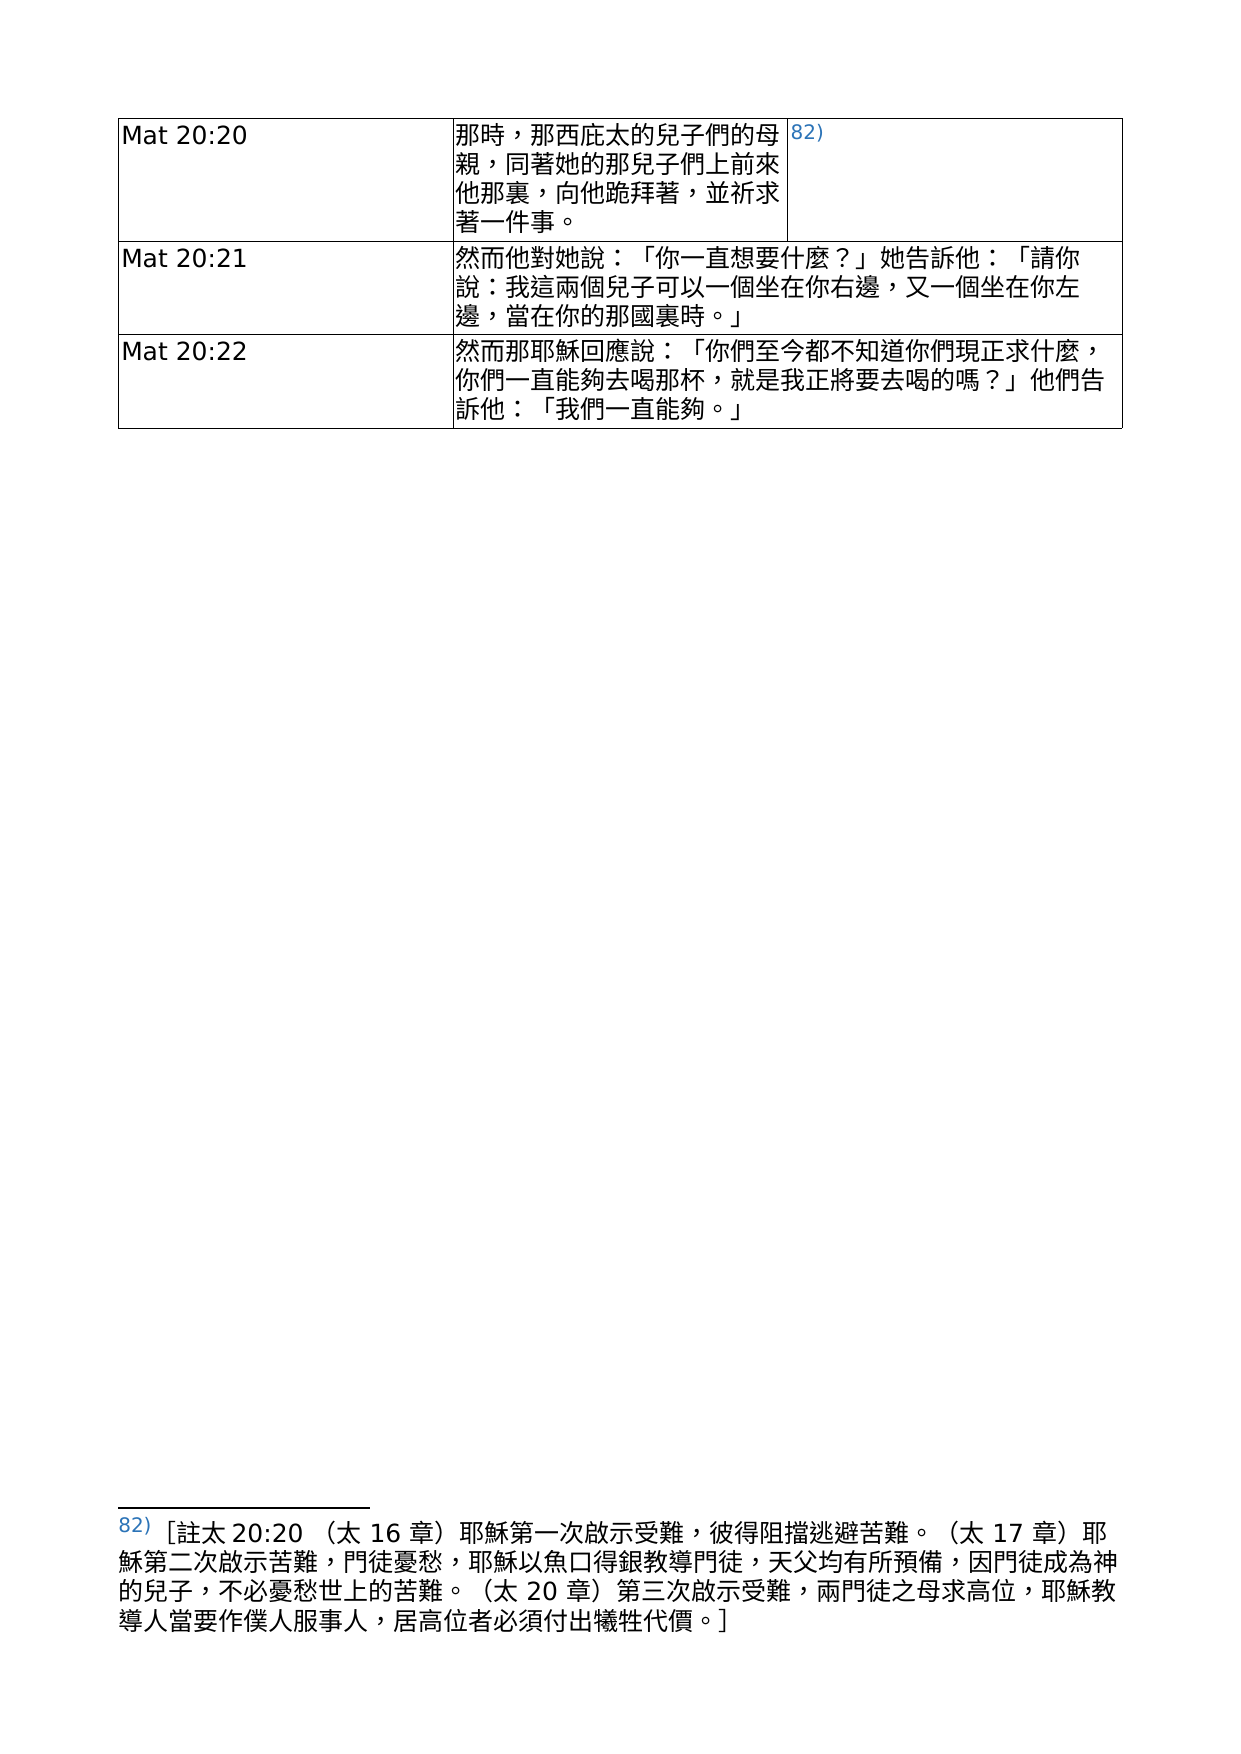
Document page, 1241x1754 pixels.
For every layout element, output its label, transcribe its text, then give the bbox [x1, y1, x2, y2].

table_cell [788, 119, 1122, 241]
table_cell 然而他對她說：「你一直想要什麼？」她告訴他：「請你說：我這兩個兒子可以一個坐在你右邊，又一個坐在你左邊，當在你的那國裏時。」 [454, 242, 1122, 334]
table_cell 然而那耶穌回應說：「你們至今都不知道你們現正求什麼，你們一直能夠去喝那杯，就是我正將要去喝的嗎？」他們告訴他：「我們一直能夠。」 [454, 335, 1122, 428]
table_cell Mat 20:22 [119, 335, 453, 428]
table_cell 那時，那西庇太的兒子們的母親，同著她的那兒子們上前來他那裏，向他跪拜著，並祈求著一件事。 [454, 119, 787, 241]
table_cell Mat 20:20 [119, 119, 453, 241]
table_cell Mat 20:21 [119, 242, 453, 334]
